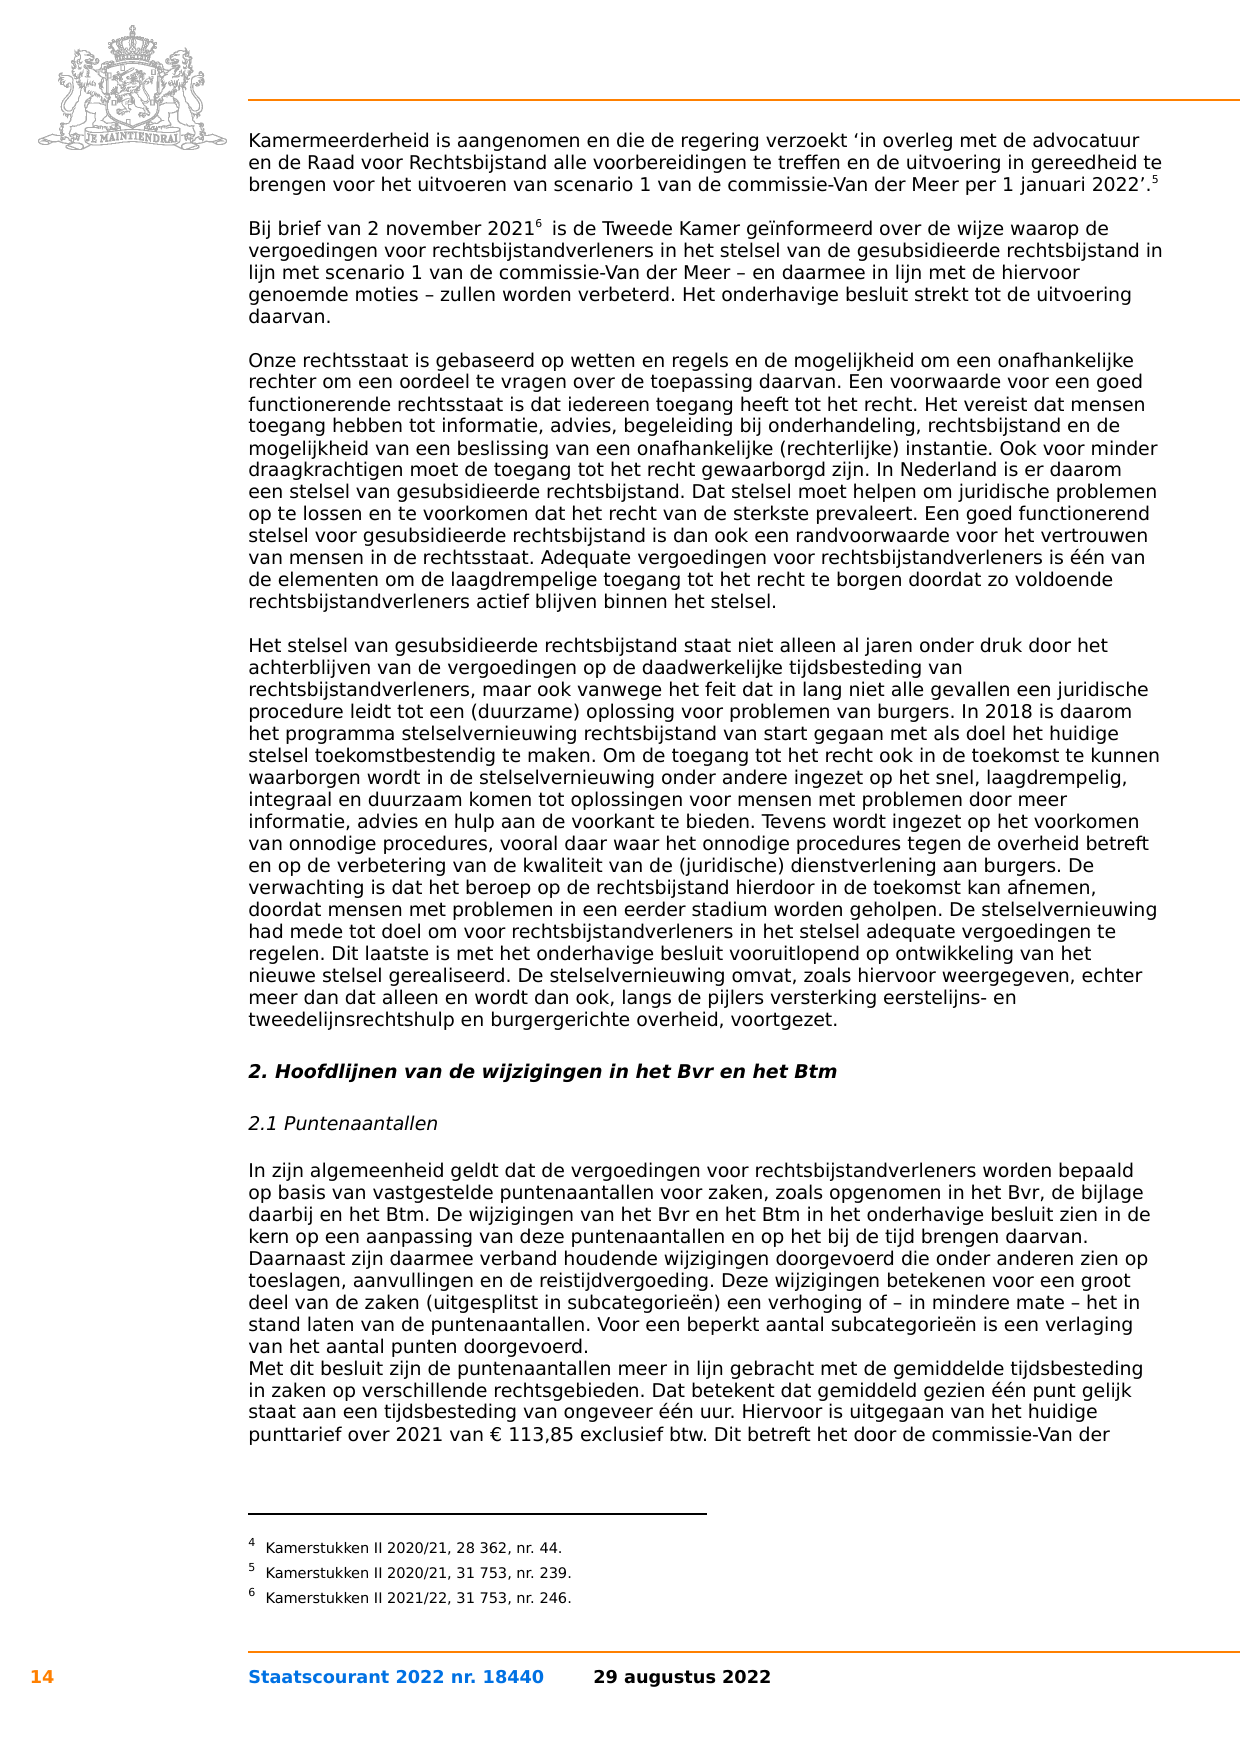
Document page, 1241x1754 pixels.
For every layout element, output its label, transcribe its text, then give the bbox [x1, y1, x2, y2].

text Het stelsel van gesubsidieerde rechtsbijstand staat niet alleen al jaren onder druk door het achterblijven van de vergoedingen op de daadwerkelijke tijdsbesteding van rechtsbijstandverleners, maar ook vanwege het feit dat in lang niet alle gevallen een juridische procedure leidt tot een (duurzame) oplossing voor problemen van burgers. In 2018 is daarom het programma stelselvernieuwing rechtsbijstand van start gegaan met als doel het huidige stelsel toekomstbestendig te maken. Om de toegang tot het recht ook in de toekomst te kunnen waarborgen wordt in de stelselvernieuwing onder andere ingezet op het snel, laagdrempelig, integraal en duurzaam komen tot oplossingen voor mensen met problemen door meer informatie, advies en hulp aan de voorkant te bieden. Tevens wordt ingezet op het voorkomen van onnodige procedures, vooral daar waar het onnodige procedures tegen de overheid betreft en op de verbetering van de kwaliteit van de (juridische) dienstverlening aan burgers. De verwachting is dat het beroep op de rechtsbijstand hierdoor in de toekomst kan afnemen, doordat mensen met problemen in een eerder stadium worden geholpen. De stelselvernieuwing had mede tot doel om voor rechtsbijstandverleners in het stelsel adequate vergoedingen te regelen. Dit laatste is met het onderhavige besluit vooruitlopend op ontwikkeling van het nieuwe stelsel gerealiseerd. De stelselvernieuwing omvat, zoals hiervoor weergegeven, echter meer dan dat alleen en wordt dan ook, langs de pijlers versterking eerstelijns- en tweedelijnsrechtshulp en burgergerichte overheid, voortgezet. [248, 635, 1163, 1031]
subtitle 2. Hoofdlijnen van de wijzigingen in het Bvr en het Btm [248, 1061, 1163, 1083]
picture [38, 25, 227, 150]
text Onze rechtsstaat is gebaseerd op wetten en regels en de mogelijkheid om een onafhankelijke rechter om een oordeel te vragen over de toepassing daarvan. Een voorwaarde voor een goed functionerende rechtsstaat is dat iedereen toegang heeft tot het recht. Het vereist dat mensen toegang hebben tot informatie, advies, begeleiding bij onderhandeling, rechtsbijstand en de mogelijkheid van een beslissing van een onafhankelijke (rechterlijke) instantie. Ook voor minder draagkrachtigen moet de toegang tot het recht gewaarborgd zijn. In Nederland is er daarom een stelsel van gesubsidieerde rechtsbijstand. Dat stelsel moet helpen om juridische problemen op te lossen en te voorkomen dat het recht van de sterkste prevaleert. Een goed functionerend stelsel voor gesubsidieerde rechtsbijstand is dan ook een randvoorwaarde voor het vertrouwen van mensen in de rechtsstaat. Adequate vergoedingen voor rechtsbijstandverleners is één van de elementen om de laagdrempelige toegang tot het recht te borgen doordat zo voldoende rechtsbijstandverleners actief blijven binnen het stelsel. [248, 349, 1163, 613]
text Kamerstukken II 2020/21, 31 753, nr. 239. [248, 1561, 1163, 1583]
text Kamerstukken II 2020/21, 28 362, nr. 44. [248, 1536, 1163, 1558]
text Kamermeerderheid is aangenomen en die de regering verzoekt ‘in overleg met de advocatuur en de Raad voor Rechtsbijstand alle voorbereidingen te treffen en de uitvoering in gereedheid te brengen voor het uitvoeren van scenario 1 van de commissie-Van der Meer per 1 januari 2022’. [248, 130, 1163, 196]
text Kamerstukken II 2021/22, 31 753, nr. 246. [248, 1586, 1163, 1608]
subtitle 2.1 Puntenaantallen [248, 1113, 1163, 1135]
text Bij brief van 2 november 2021 is de Tweede Kamer geïnformeerd over de wijze waarop de vergoedingen voor rechtsbijstandverleners in het stelsel van de gesubsidieerde rechtsbijstand in lijn met scenario 1 van de commissie-Van der Meer – en daarmee in lijn met de hiervoor genoemde moties – zullen worden verbeterd. Het onderhavige besluit strekt tot de uitvoering daarvan. [248, 218, 1163, 328]
text Met dit besluit zijn de puntenaantallen meer in lijn gebracht met de gemiddelde tijdsbesteding in zaken op verschillende rechtsgebieden. Dat betekent dat gemiddeld gezien één punt gelijk staat aan een tijdsbesteding van ongeveer één uur. Hiervoor is uitgegaan van het huidige punttarief over 2021 van € 113,85 exclusief btw. Dit betreft het door de commissie-Van der [248, 1357, 1163, 1445]
text In zijn algemeenheid geldt dat de vergoedingen voor rechtsbijstandverleners worden bepaald op basis van vastgestelde puntenaantallen voor zaken, zoals opgenomen in het Bvr, de bijlage daarbij en het Btm. De wijzigingen van het Bvr en het Btm in het onderhavige besluit zien in de kern op een aanpassing van deze puntenaantallen en op het bij de tijd brengen daarvan. Daarnaast zijn daarmee verband houdende wijzigingen doorgevoerd die onder anderen zien op toeslagen, aanvullingen en de reistijdvergoeding. Deze wijzigingen betekenen voor een groot deel van de zaken (uitgesplitst in subcategorieën) een verhoging of – in mindere mate – het in stand laten van de puntenaantallen. Voor een beperkt aantal subcategorieën is een verlaging van het aantal punten doorgevoerd. [248, 1160, 1163, 1357]
